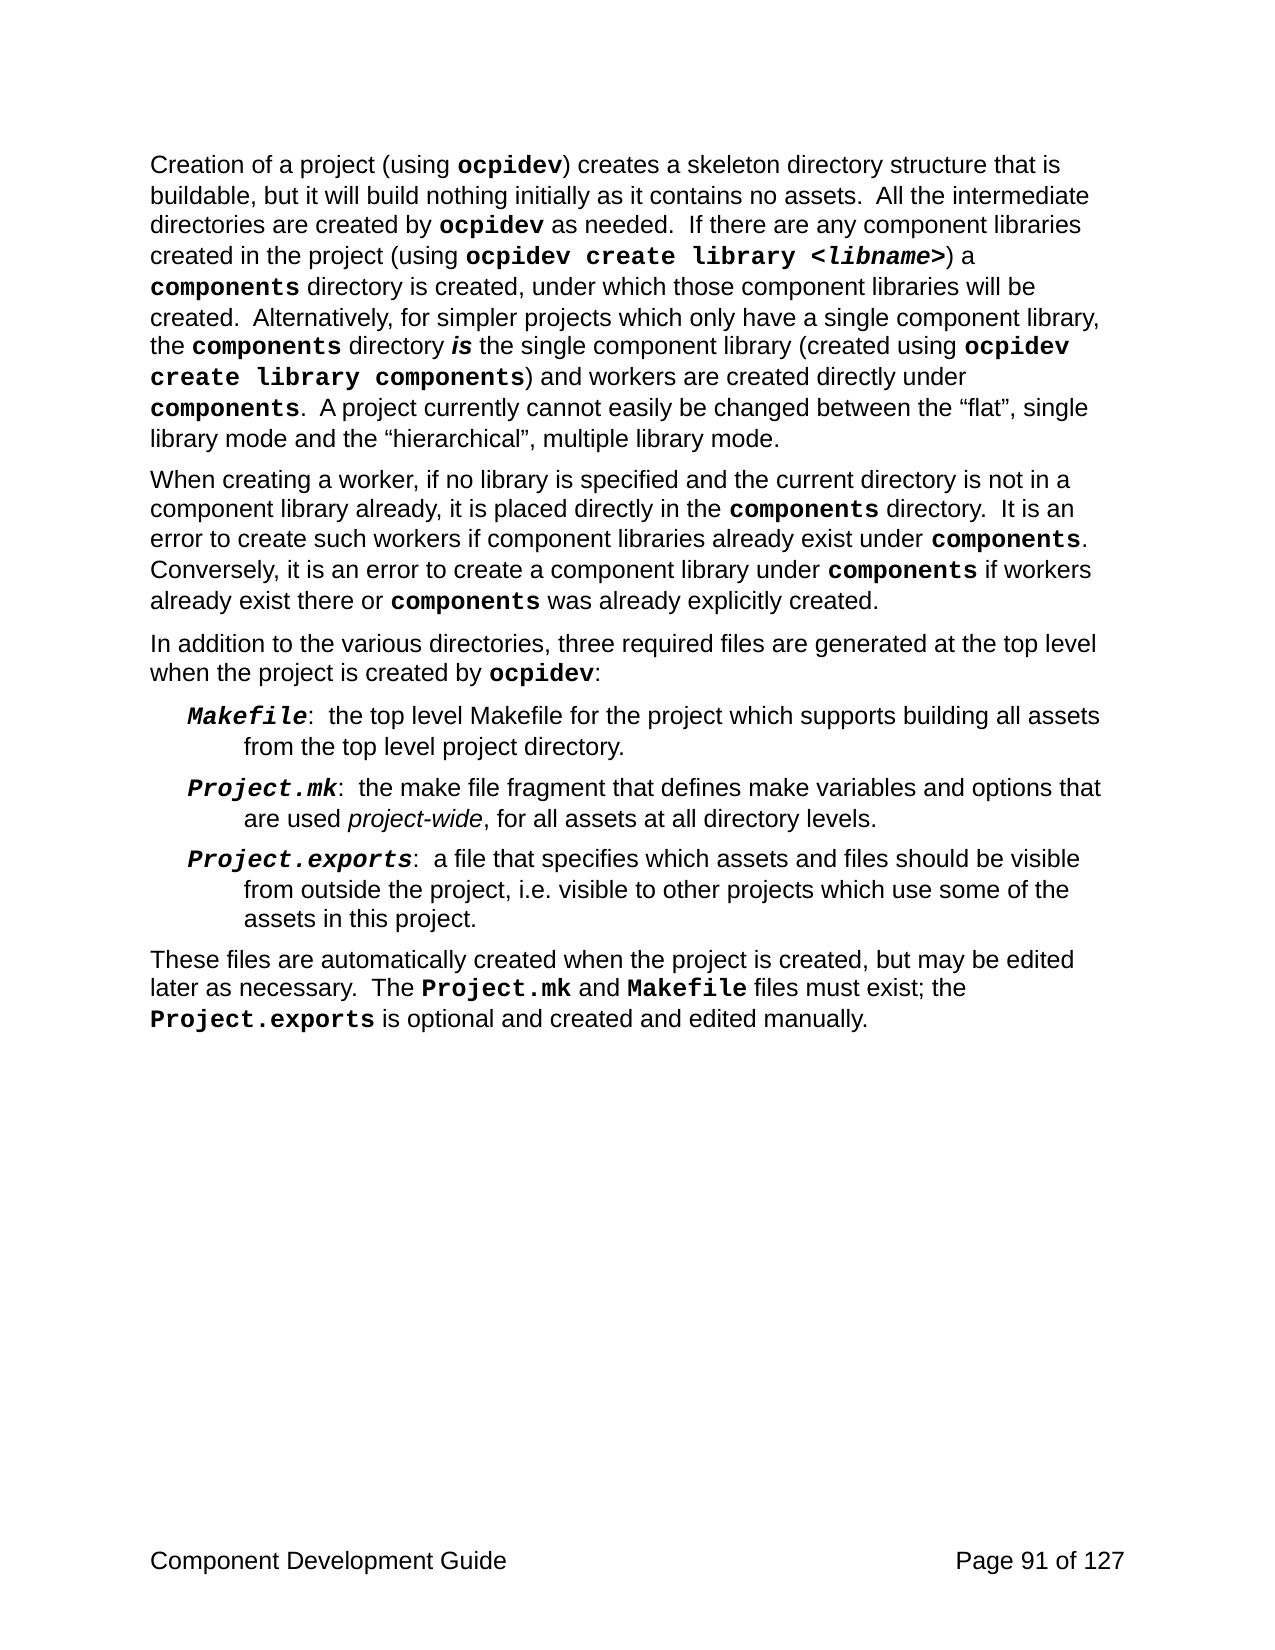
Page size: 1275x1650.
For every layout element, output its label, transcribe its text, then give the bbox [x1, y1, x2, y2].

text Project.mk: the make file fragment that defines make variables and options that are used project-wide, for all assets at all directory levels. [187, 773, 1125, 832]
text When creating a worker, if no library is specified and the current directory is not in a component library already, it is placed directly in the components directory. It is an error to create such workers if component libraries already exist under components. Conversely, it is an error to create a component library under components if workers already exist there or components was already explicitly created. [150, 465, 1125, 617]
text Project.exports: a file that specifies which assets and files should be visible from outside the project, i.e. visible to other projects which use some of the assets in this project. [187, 844, 1125, 933]
text Creation of a project (using ocpidev) creates a skeleton directory structure that is buildable, but it will build nothing initially as it contains no assets. All the intermediate directories are created by ocpidev as needed. If there are any component libraries created in the project (using ocpidev create library <libname>) a components directory is created, under which those component libraries will be created. Alternatively, for simpler projects which only have a single component library, the components directory is the single component library (created using ocpidev create library components) and workers are created directly under components. A project currently cannot easily be changed between the “flat”, single library mode and the “hierarchical”, multiple library mode. [150, 150, 1125, 453]
text In addition to the various directories, three required files are generated at the top level when the project is created by ocpidev: [150, 629, 1125, 689]
text These files are automatically created when the project is created, but may be edited later as necessary. The Project.mk and Makefile files must exist; the Project.exports is optional and created and edited manually. [150, 945, 1125, 1035]
text Makefile: the top level Makefile for the project which supports building all assets from the top level project directory. [187, 701, 1125, 761]
